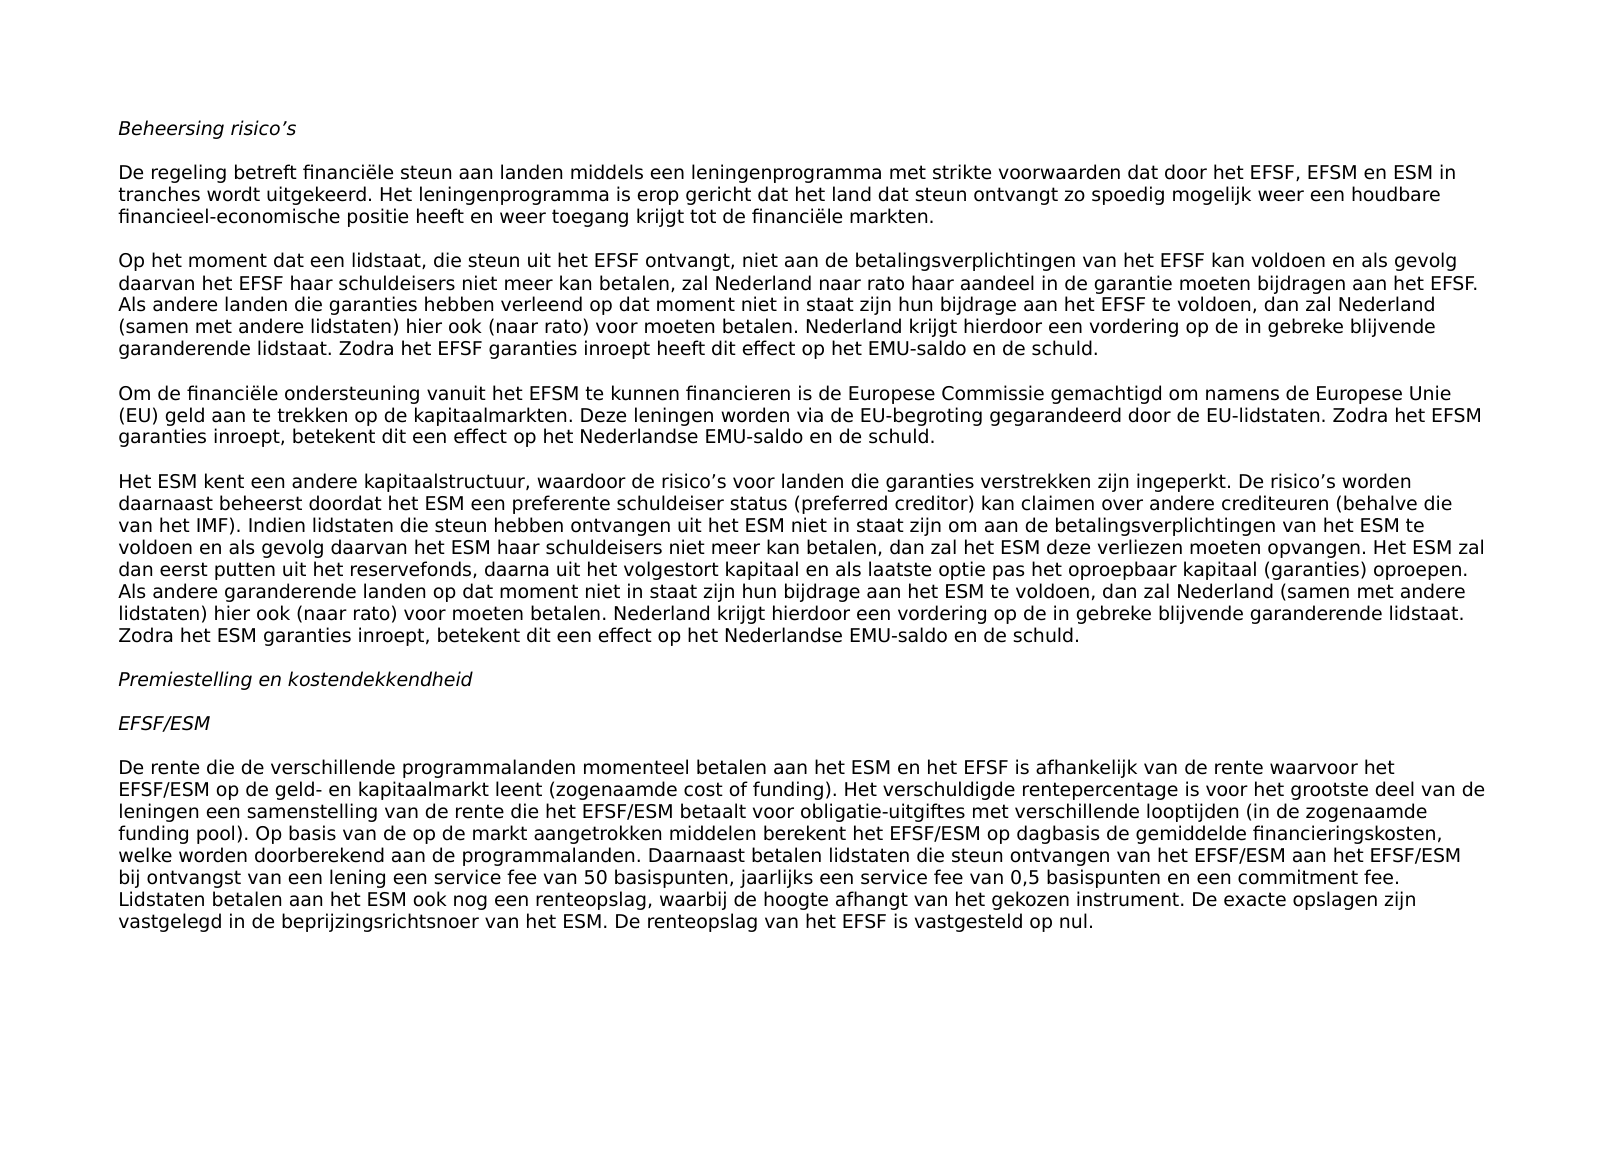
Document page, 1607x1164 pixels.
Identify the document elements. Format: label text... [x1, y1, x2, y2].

subtitle EFSF/ESM [118, 713, 1488, 735]
text Om de financiële ondersteuning vanuit het EFSM te kunnen financieren is de Europese Commissie gemachtigd om namens de Europese Unie (EU) geld aan te trekken op de kapitaalmarkten. Deze leningen worden via de EU-begroting gegarandeerd door de EU-lidstaten. Zodra het EFSM garanties inroept, betekent dit een effect op het Nederlandse EMU-saldo en de schuld. [118, 382, 1488, 448]
text De regeling betreft financiële steun aan landen middels een leningenprogramma met strikte voorwaarden dat door het EFSF, EFSM en ESM in tranches wordt uitgekeerd. Het leningenprogramma is erop gericht dat het land dat steun ontvangt zo spoedig mogelijk weer een houdbare financieel-economische positie heeft en weer toegang krijgt tot de financiële markten. [118, 162, 1488, 228]
text De rente die de verschillende programmalanden momenteel betalen aan het ESM en het EFSF is afhankelijk van de rente waarvoor het EFSF/ESM op de geld- en kapitaalmarkt leent (zogenaamde cost of funding). Het verschuldigde rentepercentage is voor het grootste deel van de leningen een samenstelling van de rente die het EFSF/ESM betaalt voor obligatie-uitgiftes met verschillende looptijden (in de zogenaamde funding pool). Op basis van de op de markt aangetrokken middelen berekent het EFSF/ESM op dagbasis de gemiddelde financieringskosten, welke worden doorberekend aan de programmalanden. Daarnaast betalen lidstaten die steun ontvangen van het EFSF/ESM aan het EFSF/ESM bij ontvangst van een lening een service fee van 50 basispunten, jaarlijks een service fee van 0,5 basispunten en een commitment fee. Lidstaten betalen aan het ESM ook nog een renteopslag, waarbij de hoogte afhangt van het gekozen instrument. De exacte opslagen zijn vastgelegd in de beprijzingsrichtsnoer van het ESM. De renteopslag van het EFSF is vastgesteld op nul. [118, 757, 1488, 933]
subtitle Premiestelling en kostendekkendheid [118, 669, 1488, 691]
text Op het moment dat een lidstaat, die steun uit het EFSF ontvangt, niet aan de betalingsverplichtingen van het EFSF kan voldoen en als gevolg daarvan het EFSF haar schuldeisers niet meer kan betalen, zal Nederland naar rato haar aandeel in de garantie moeten bijdragen aan het EFSF. Als andere landen die garanties hebben verleend op dat moment niet in staat zijn hun bijdrage aan het EFSF te voldoen, dan zal Nederland (samen met andere lidstaten) hier ook (naar rato) voor moeten betalen. Nederland krijgt hierdoor een vordering op de in gebreke blijvende garanderende lidstaat. Zodra het EFSF garanties inroept heeft dit effect op het EMU-saldo en de schuld. [118, 250, 1488, 360]
subtitle Beheersing risico’s [118, 118, 1488, 140]
text Het ESM kent een andere kapitaalstructuur, waardoor de risico’s voor landen die garanties verstrekken zijn ingeperkt. De risico’s worden daarnaast beheerst doordat het ESM een preferente schuldeiser status (preferred creditor) kan claimen over andere crediteuren (behalve die van het IMF). Indien lidstaten die steun hebben ontvangen uit het ESM niet in staat zijn om aan de betalingsverplichtingen van het ESM te voldoen en als gevolg daarvan het ESM haar schuldeisers niet meer kan betalen, dan zal het ESM deze verliezen moeten opvangen. Het ESM zal dan eerst putten uit het reservefonds, daarna uit het volgestort kapitaal en als laatste optie pas het oproepbaar kapitaal (garanties) oproepen. Als andere garanderende landen op dat moment niet in staat zijn hun bijdrage aan het ESM te voldoen, dan zal Nederland (samen met andere lidstaten) hier ook (naar rato) voor moeten betalen. Nederland krijgt hierdoor een vordering op de in gebreke blijvende garanderende lidstaat. Zodra het ESM garanties inroept, betekent dit een effect op het Nederlandse EMU-saldo en de schuld. [118, 471, 1488, 646]
